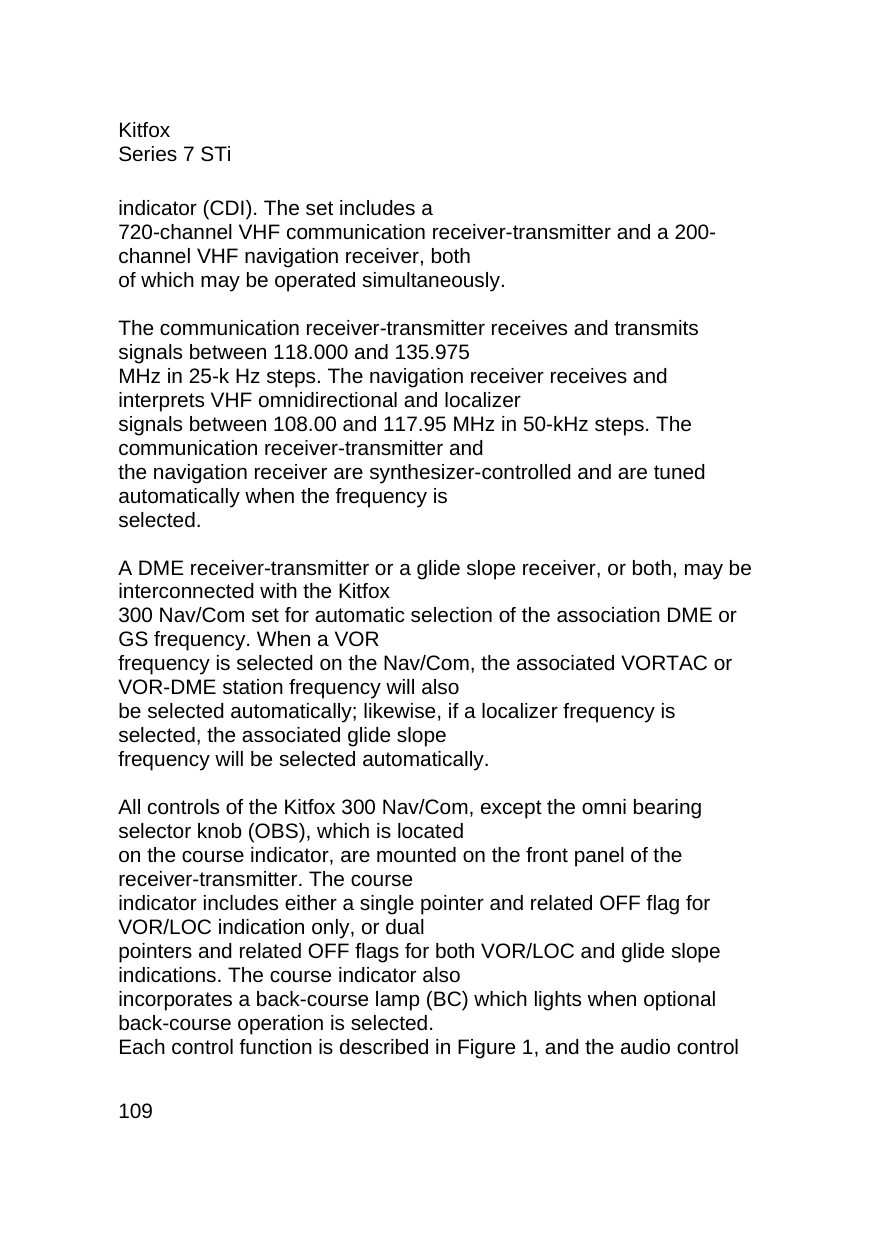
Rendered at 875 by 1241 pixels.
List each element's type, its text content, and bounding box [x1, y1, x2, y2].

text MHz in 25-k Hz steps. The navigation receiver receives and interprets VHF omnidirectional and localizer [118, 364, 756, 412]
text signals between 108.00 and 117.95 MHz in 50-kHz steps. The communication receiver-transmitter and [118, 412, 756, 459]
text 720-channel VHF communication receiver-transmitter and a 200-channel VHF navigation receiver, both [118, 220, 756, 268]
text Each control function is described in Figure 1, and the audio control [118, 1034, 756, 1058]
text frequency is selected on the Nav/Com, the associated VORTAC or VOR-DME station frequency will also [118, 651, 756, 699]
text selected. [118, 507, 756, 531]
text pointers and related OFF flags for both VOR/LOC and glide slope indications. The course indicator also [118, 939, 756, 987]
text of which may be operated simultaneously. [118, 268, 756, 292]
text A DME receiver-transmitter or a glide slope receiver, or both, may be interconnected with the Kitfox [118, 555, 756, 603]
text be selected automatically; likewise, if a localizer frequency is selected, the associated glide slope [118, 699, 756, 747]
text on the course indicator, are mounted on the front panel of the receiver-transmitter. The course [118, 843, 756, 891]
text indicator includes either a single pointer and related OFF flag for VOR/LOC indication only, or dual [118, 891, 756, 939]
text the navigation receiver are synthesizer-controlled and are tuned automatically when the frequency is [118, 459, 756, 507]
text All controls of the Kitfox 300 Nav/Com, except the omni bearing selector knob (OBS), which is located [118, 795, 756, 843]
text incorporates a back-course lamp (BC) which lights when optional back-course operation is selected. [118, 987, 756, 1034]
text indicator (CDI). The set includes a [118, 196, 756, 220]
text The communication receiver-transmitter receives and transmits signals between 118.000 and 135.975 [118, 316, 756, 364]
text frequency will be selected automatically. [118, 747, 756, 771]
text 300 Nav/Com set for automatic selection of the association DME or GS frequency. When a VOR [118, 603, 756, 651]
